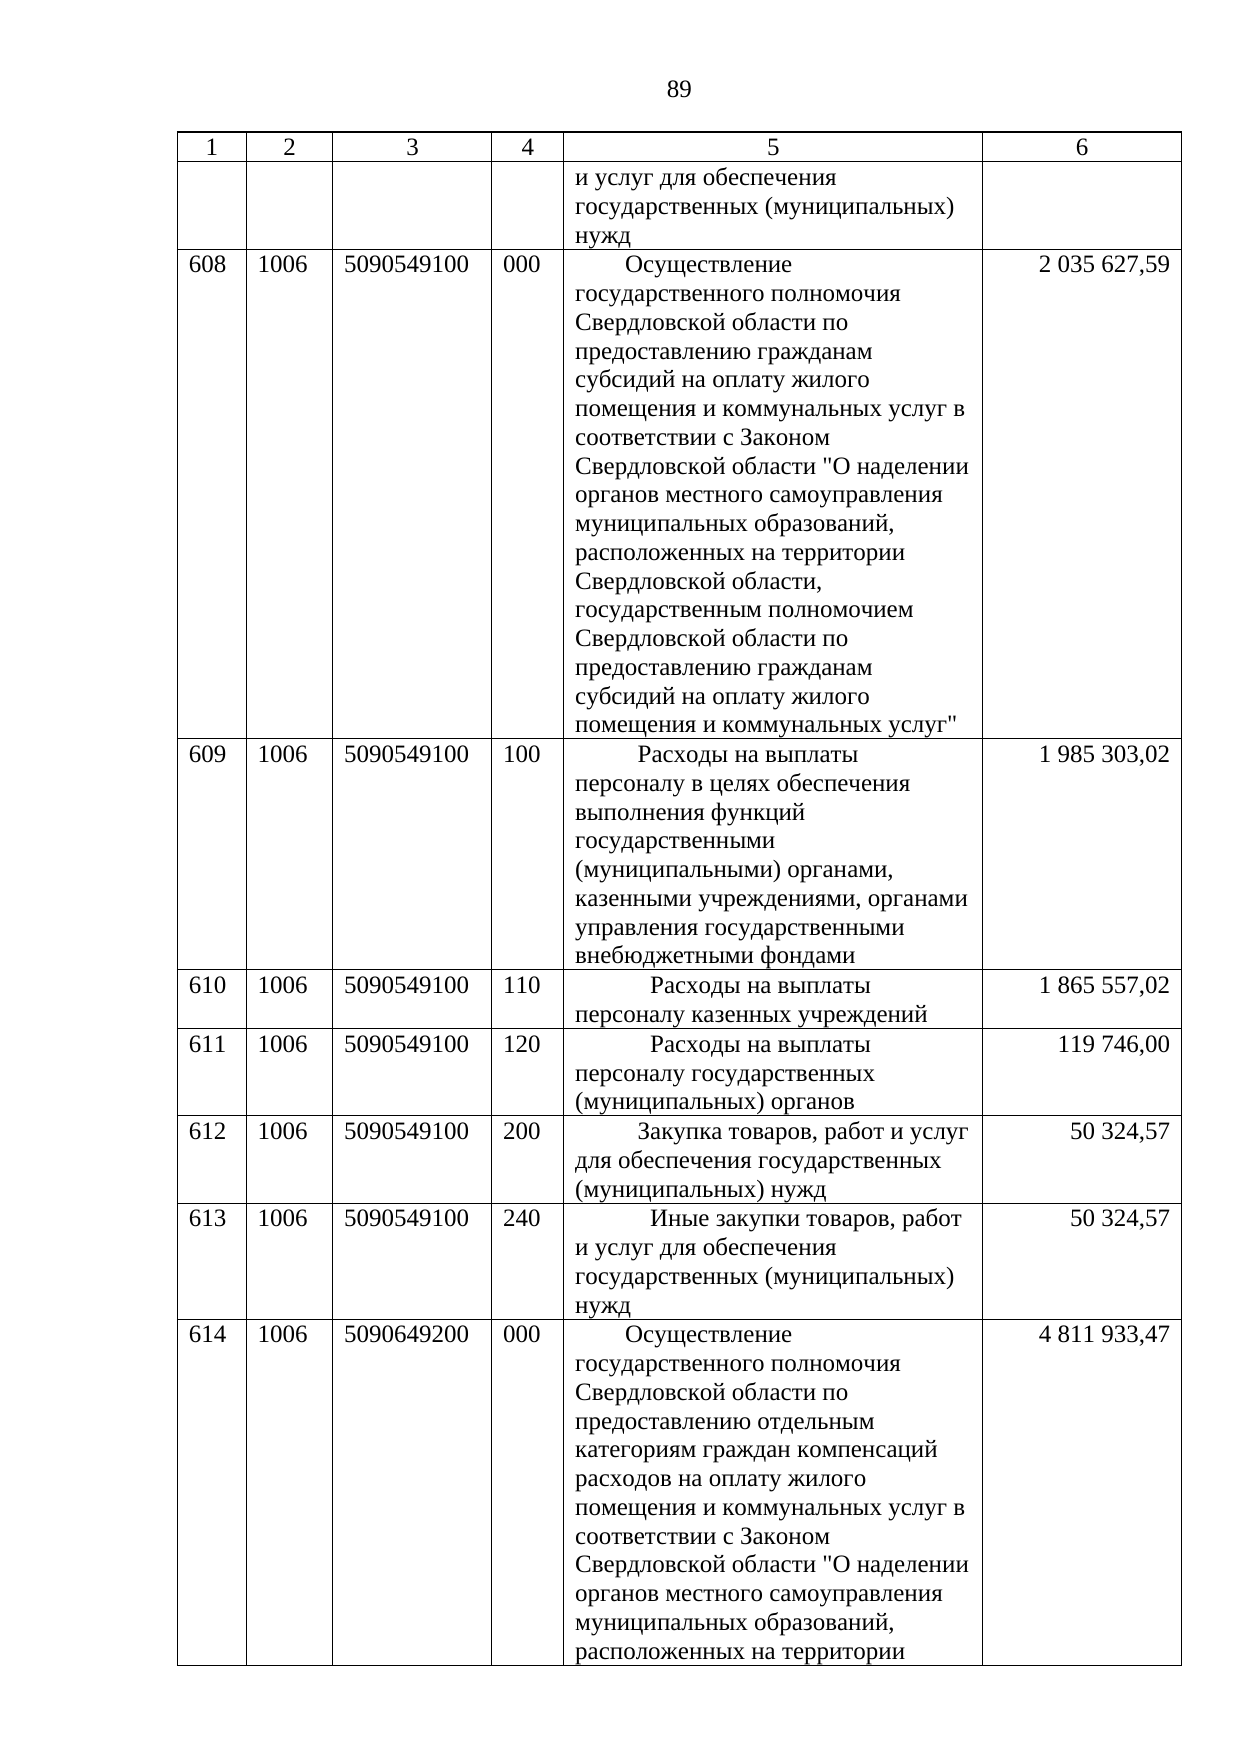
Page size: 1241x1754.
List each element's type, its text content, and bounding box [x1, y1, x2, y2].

table_cell 1006 [247, 1204, 332, 1318]
table_cell 5090549100 [333, 250, 491, 738]
table_cell 4 811 933,47 [983, 1320, 1181, 1664]
table_cell 5090649200 [333, 1320, 491, 1664]
table_cell 50 324,57 [983, 1204, 1181, 1318]
table_cell 2 035 627,59 [983, 250, 1181, 738]
table_cell 609 [178, 739, 246, 969]
table_cell 1006 [247, 1320, 332, 1664]
table_cell [983, 162, 1181, 248]
table_cell 1006 [247, 250, 332, 738]
table_cell 5090549100 [333, 970, 491, 1028]
table_cell Осуществление государственного полномочия Свердловской области по предоставлению отдельным категориям граждан компенсаций расходов на оплату жилого помещения и коммунальных услуг в соответствии с Законом Свердловской области "О наделении органов местного самоуправления муниципальных образований, расположенных на территории [564, 1320, 982, 1664]
table_cell и услуг для обеспечения государственных (муниципальных) нужд [564, 162, 982, 248]
table_header 1 [178, 133, 246, 161]
table_cell Закупка товаров, работ и услуг для обеспечения государственных (муниципальных) нужд [564, 1116, 982, 1202]
table_cell 611 [178, 1029, 246, 1115]
table_cell 5090549100 [333, 1204, 491, 1318]
table_cell 200 [492, 1116, 563, 1202]
table_cell 1006 [247, 1116, 332, 1202]
table_cell [492, 162, 563, 248]
table_cell Расходы на выплаты персоналу государственных (муниципальных) органов [564, 1029, 982, 1115]
table_cell 120 [492, 1029, 563, 1115]
table_cell 5090549100 [333, 1116, 491, 1202]
table_cell Расходы на выплаты персоналу в целях обеспечения выполнения функций государственными (муниципальными) органами, казенными учреждениями, органами управления государственными внебюджетными фондами [564, 739, 982, 969]
table_header 2 [247, 133, 332, 161]
table_cell 5090549100 [333, 739, 491, 969]
table_cell 5090549100 [333, 1029, 491, 1115]
table_cell 1006 [247, 1029, 332, 1115]
table_cell 50 324,57 [983, 1116, 1181, 1202]
table_cell Осуществление государственного полномочия Свердловской области по предоставлению гражданам субсидий на оплату жилого помещения и коммунальных услуг в соответствии с Законом Свердловской области "О наделении органов местного самоуправления муниципальных образований, расположенных на территории Свердловской области, государственным полномочием Свердловской области по предоставлению гражданам субсидий на оплату жилого помещения и коммунальных услуг" [564, 250, 982, 738]
table_cell 1006 [247, 970, 332, 1028]
table_header 6 [983, 133, 1181, 161]
table_cell 110 [492, 970, 563, 1028]
table_cell 608 [178, 250, 246, 738]
table_cell 240 [492, 1204, 563, 1318]
table_cell 000 [492, 1320, 563, 1664]
table_cell 612 [178, 1116, 246, 1202]
table_cell 610 [178, 970, 246, 1028]
table_cell 119 746,00 [983, 1029, 1181, 1115]
table_cell 614 [178, 1320, 246, 1664]
table_cell [178, 162, 246, 248]
table_cell 613 [178, 1204, 246, 1318]
table_cell 000 [492, 250, 563, 738]
table_cell 1 985 303,02 [983, 739, 1181, 969]
table_cell 100 [492, 739, 563, 969]
table_cell 1006 [247, 739, 332, 969]
table_cell [333, 162, 491, 248]
table_cell Расходы на выплаты персоналу казенных учреждений [564, 970, 982, 1028]
table_cell Иные закупки товаров, работ и услуг для обеспечения государственных (муниципальных) нужд [564, 1204, 982, 1318]
table_cell 1 865 557,02 [983, 970, 1181, 1028]
table_header 3 [333, 133, 491, 161]
table_header 5 [564, 133, 982, 161]
table_cell [247, 162, 332, 248]
table_header 4 [492, 133, 563, 161]
